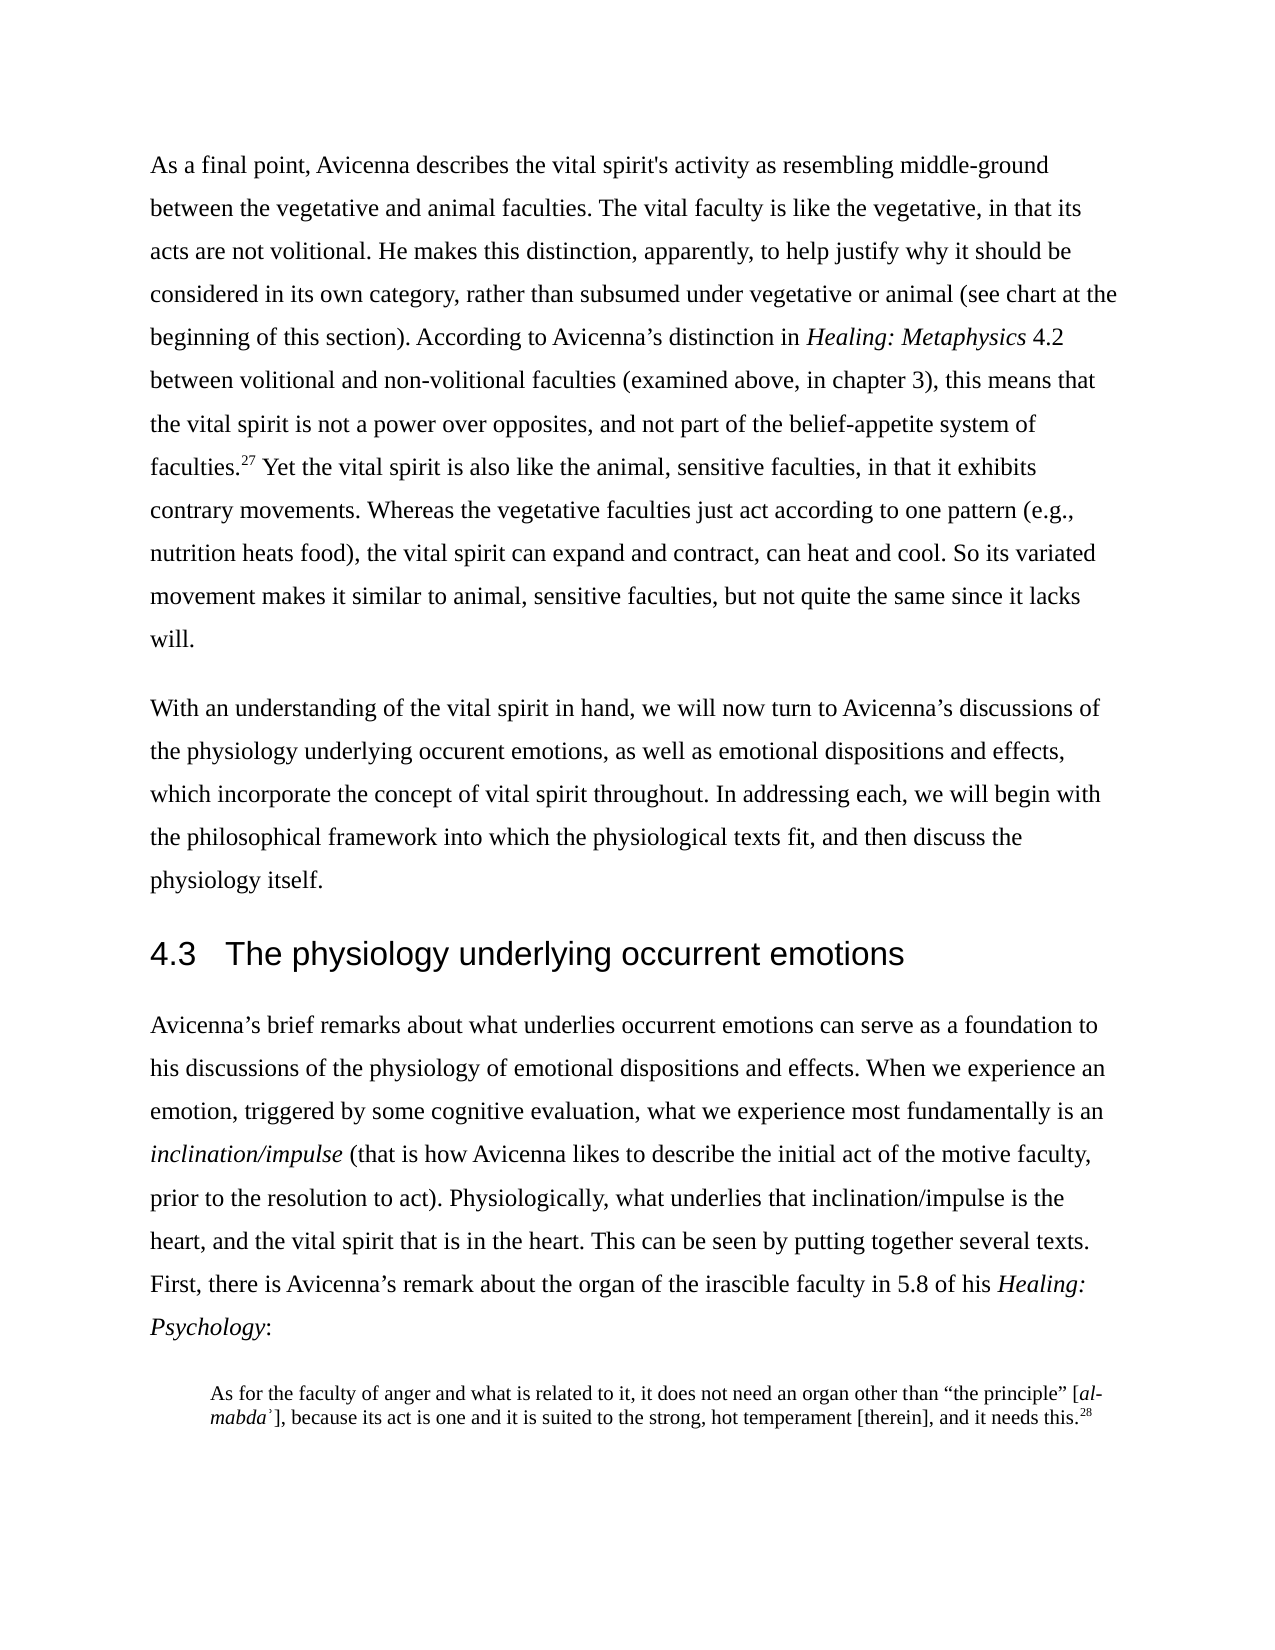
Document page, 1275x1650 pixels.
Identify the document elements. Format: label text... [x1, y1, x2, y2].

text As a final point, Avicenna describes the vital spirit's activity as resembling middle-ground between the vegetative and animal faculties. The vital faculty is like the vegetative, in that its acts are not volitional. He makes this distinction, apparently, to help justify why it should be considered in its own category, rather than subsumed under vegetative or animal (see chart at the beginning of this section). According to Avicenna’s distinction in Healing: Metaphysics 4.2 between volitional and non-volitional faculties (examined above, in chapter 3), this means that the vital spirit is not a power over opposites, and not part of the belief-appetite system of faculties. Yet the vital spirit is also like the animal, sensitive faculties, in that it exhibits contrary movements. Whereas the vegetative faculties just act according to one pattern (e.g., nutrition heats food), the vital spirit can expand and contract, can heat and cool. So its variated movement makes it similar to animal, sensitive faculties, but not quite the same since it lacks will. [150, 150, 1125, 653]
text Avicenna’s brief remarks about what underlies occurrent emotions can serve as a foundation to his discussions of the physiology of emotional dispositions and effects. When we experience an emotion, triggered by some cognitive evaluation, what we experience most fundamentally is an inclination/impulse (that is how Avicenna likes to describe the initial act of the motive faculty, prior to the resolution to act). Physiologically, what underlies that inclination/impulse is the heart, and the vital spirit that is in the heart. This can be seen by putting together several texts. First, there is Avicenna’s remark about the organ of the irascible faculty in 5.8 of his Healing: Psychology: [150, 1010, 1125, 1341]
text As for the faculty of anger and what is related to it, it does not need an organ other than “the principle” [al-mabdaʾ], because its act is one and it is suited to the strong, hot temperament [therein], and it needs this. [210, 1381, 1125, 1429]
text With an understanding of the vital spirit in hand, we will now turn to Avicenna’s discussions of the physiology underlying occurent emotions, as well as emotional dispositions and effects, which incorporate the concept of vital spirit throughout. In addressing each, we will begin with the philosophical framework into which the physiological texts fit, and then discuss the physiology itself. [150, 693, 1125, 894]
subtitle 4.3 The physiology underlying occurrent emotions [150, 934, 1125, 973]
